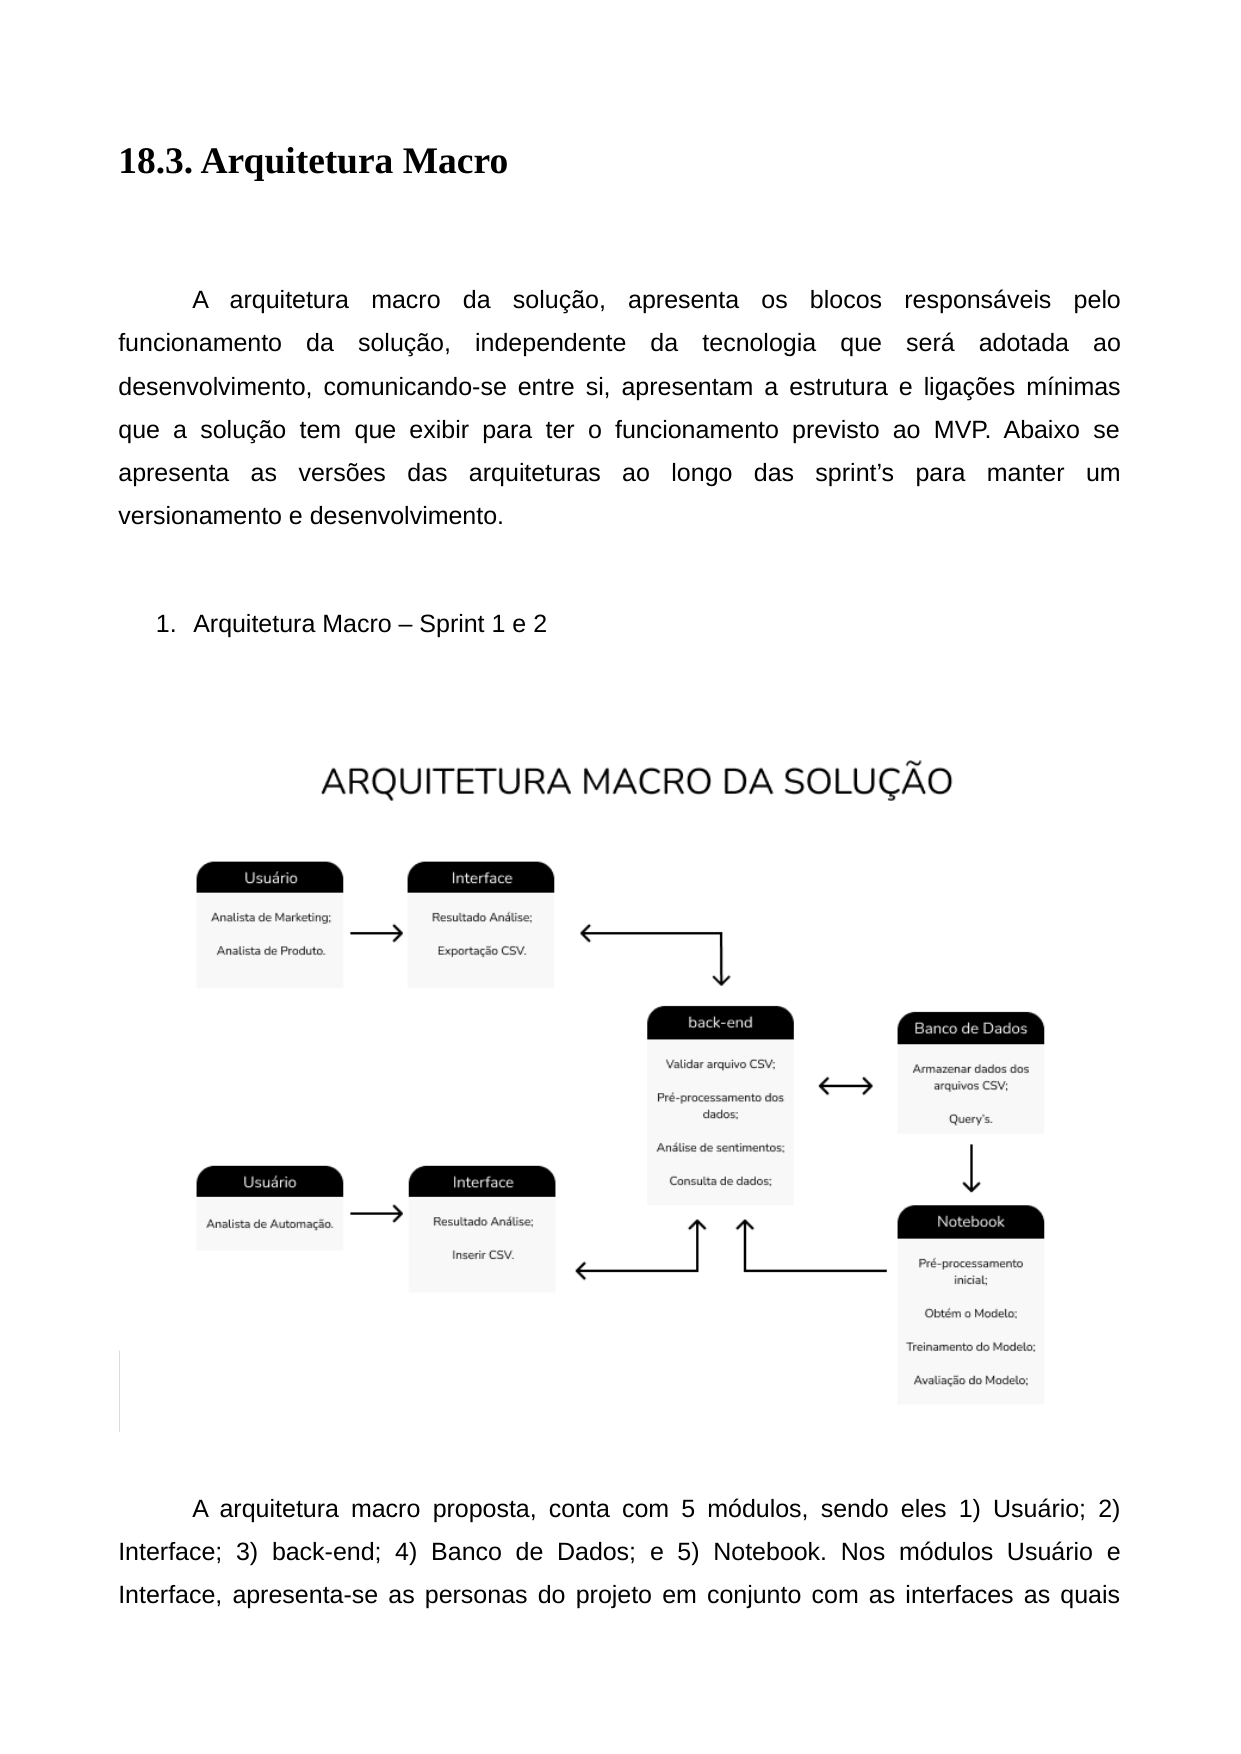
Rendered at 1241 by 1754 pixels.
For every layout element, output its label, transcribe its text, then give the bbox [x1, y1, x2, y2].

list Arquitetura Macro – Sprint 1 e 2 [156, 609, 1122, 638]
text A arquitetura macro proposta, conta com 5 módulos, sendo eles 1) Usuário; 2) Interface; 3) back-end; 4) Banco de Dados; e 5) Notebook. Nos módulos Usuário e Interface, apresenta-se as personas do projeto em conjunto com as interfaces as quais [118, 1494, 1122, 1609]
text A arquitetura macro da solução, apresenta os blocos responsáveis pelo funcionamento da solução, independente da tecnologia que será adotada ao desenvolvimento, comunicando-se entre si, apresentam a estrutura e ligações mínimas que a solução tem que exibir para ter o funcionamento previsto ao MVP. Abaixo se apresenta as versões das arquiteturas ao longo das sprint’s para manter um versionamento e desenvolvimento. [118, 285, 1122, 530]
picture [118, 722, 1123, 1432]
subtitle 18.3. Arquitetura Macro [118, 139, 1122, 225]
